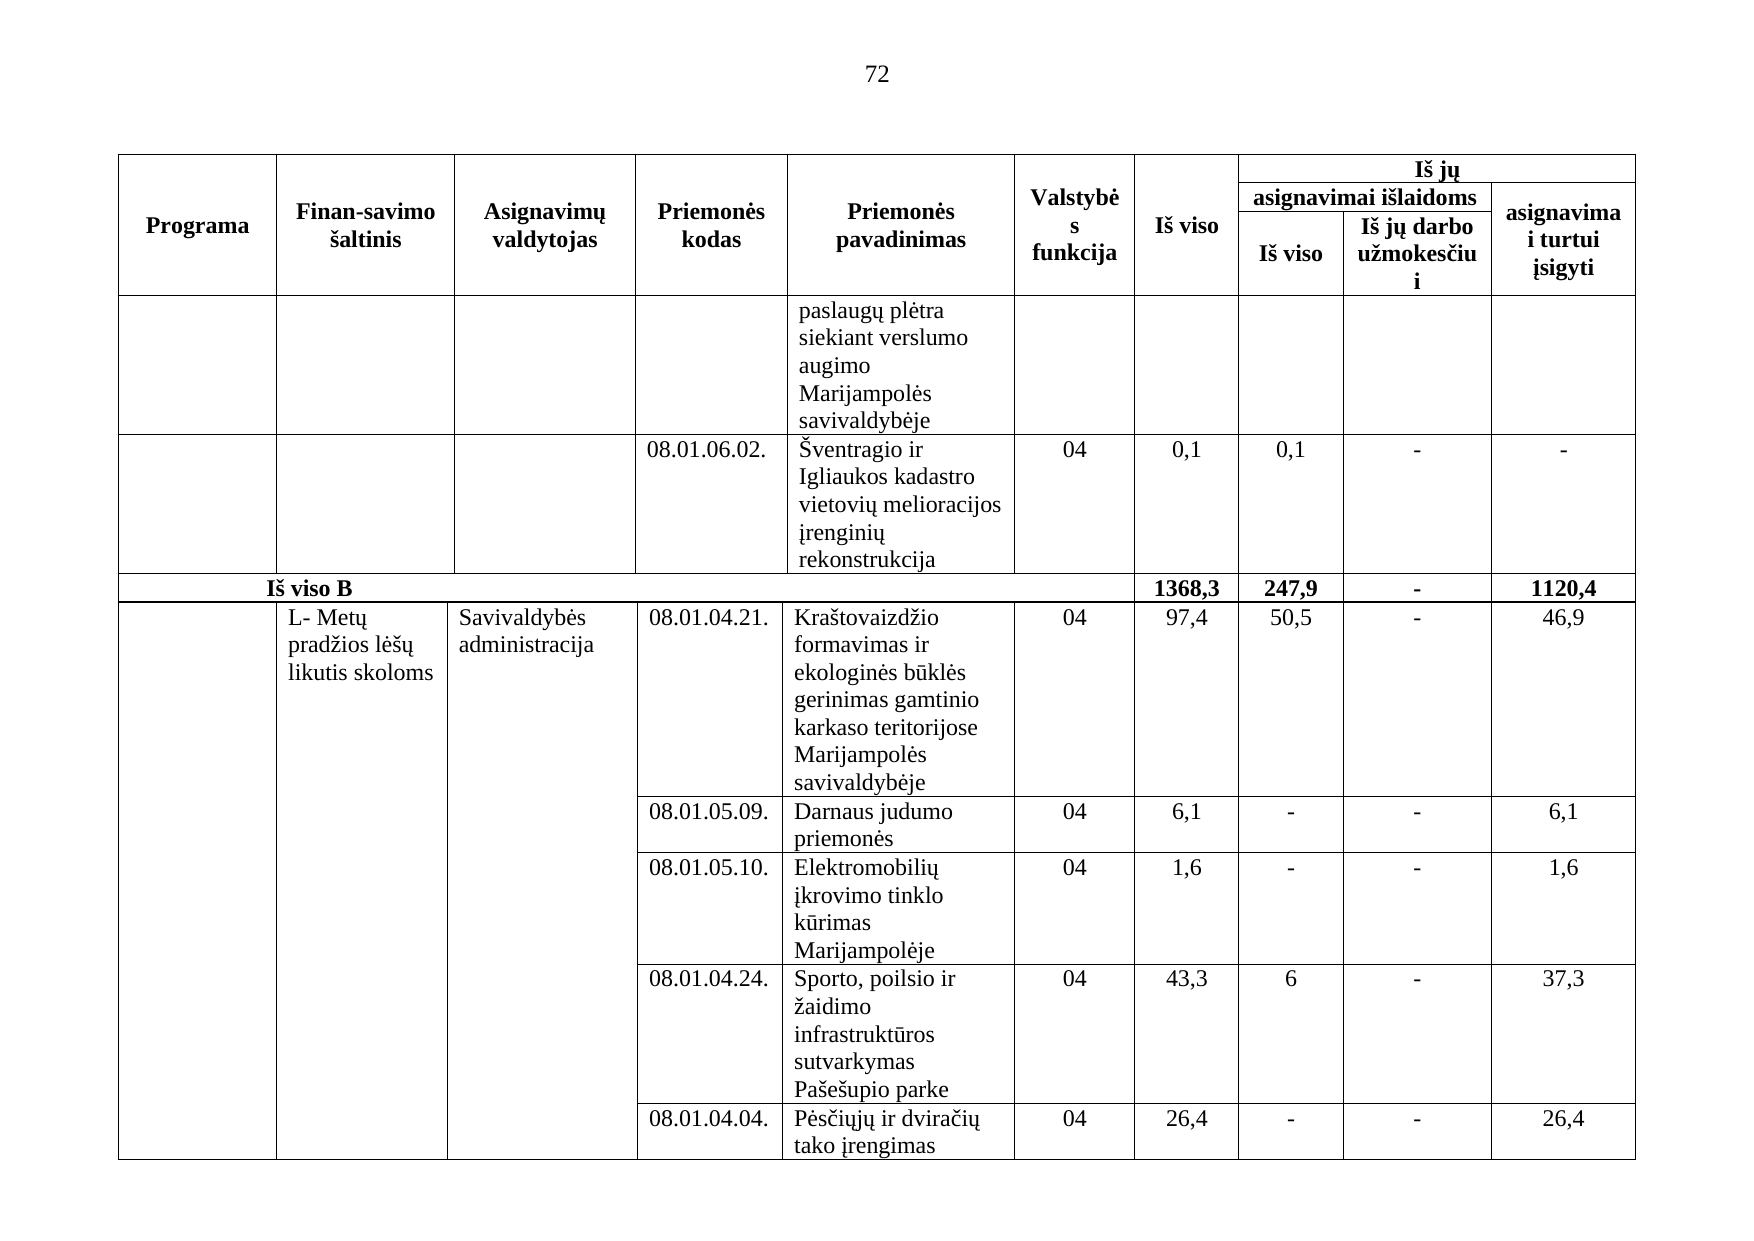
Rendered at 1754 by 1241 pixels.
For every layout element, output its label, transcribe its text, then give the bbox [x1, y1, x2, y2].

table_cell 08.01.06.02. [636, 435, 787, 573]
table_cell - [1344, 296, 1491, 434]
table_cell 04 [1015, 603, 1134, 796]
table_cell 0,1 [1239, 435, 1343, 573]
table_cell asignavimai išlaidoms [1239, 183, 1491, 211]
table_cell 6 [1239, 965, 1343, 1102]
table_header Asignavimų valdytojas [455, 155, 635, 295]
table_cell 97,4 [1135, 603, 1238, 796]
table_cell 1120,4 [1492, 574, 1635, 601]
table_cell - [1239, 853, 1343, 963]
table_header Iš viso [1135, 155, 1238, 295]
table_cell 08.01.04.24. [638, 965, 782, 1102]
table_cell Iš viso B [119, 574, 1134, 601]
table_cell paslaugų plėtra siekiant verslumo augimo Marijampolės savivaldybėje [788, 296, 1014, 434]
table_cell Pėsčiųjų ir dviračių tako įrengimas [783, 1104, 1014, 1159]
table_cell 08.01.05.10. [638, 853, 782, 963]
table_cell [277, 296, 454, 434]
table_cell 46,9 [1492, 603, 1635, 796]
table_cell 247,9 [1239, 574, 1343, 601]
table_header Priemonės kodas [636, 155, 787, 295]
table_header Valstybės funkcija [1015, 155, 1134, 295]
table_cell 04 [1015, 435, 1134, 573]
table_cell 04 [1015, 1104, 1134, 1159]
table_cell 37,3 [1492, 965, 1635, 1102]
table_cell 04 [1015, 853, 1134, 963]
table_cell 26,4 [1135, 1104, 1238, 1159]
table_cell [636, 296, 787, 434]
table_cell - [1344, 603, 1491, 796]
table_cell 6,1 [1135, 797, 1238, 852]
table_cell - [1239, 1104, 1343, 1159]
table_cell - [1344, 853, 1491, 963]
table_cell 08.01.04.04. [638, 1104, 782, 1159]
table_cell 0,1 [1135, 435, 1238, 573]
table_cell - [1344, 797, 1491, 852]
table_cell [119, 603, 276, 1159]
table_cell - [1344, 574, 1491, 601]
table_cell asignavimai turtui įsigyti [1492, 183, 1635, 295]
table_cell [1015, 296, 1134, 434]
table_cell 50,5 [1239, 603, 1343, 796]
table_cell Darnaus judumo priemonės [783, 797, 1014, 852]
table_header Iš jų [1239, 155, 1635, 182]
table_cell Savivaldybės administracija [448, 603, 637, 1159]
table_cell - [1239, 797, 1343, 852]
table_cell [1239, 296, 1343, 434]
table_cell 1,6 [1135, 853, 1238, 963]
table_cell - [1344, 1104, 1491, 1159]
table_cell Kraštovaizdžio formavimas ir ekologinės būklės gerinimas gamtinio karkaso teritorijose Marijampolės savivaldybėje [783, 603, 1014, 796]
table_cell [455, 435, 635, 573]
table_cell - [1492, 435, 1635, 573]
table_cell - [1344, 435, 1491, 573]
table_cell - [1344, 965, 1491, 1102]
table_header Priemonės pavadinimas [788, 155, 1014, 295]
table_cell Sporto, poilsio ir žaidimo infrastruktūros sutvarkymas Pašešupio parke [783, 965, 1014, 1102]
table_cell 04 [1015, 797, 1134, 852]
table_cell Elektromobilių įkrovimo tinklo kūrimas Marijampolėje [783, 853, 1014, 963]
table_cell 08.01.05.09. [638, 797, 782, 852]
table_cell 43,3 [1135, 965, 1238, 1102]
table_cell Iš jų darbo užmokesčiui [1344, 212, 1491, 295]
table_cell 26,4 [1492, 1104, 1635, 1159]
table_cell [119, 435, 276, 573]
table_cell 04 [1015, 965, 1134, 1102]
table_cell 08.01.04.21. [638, 603, 782, 796]
table_cell L- Metų pradžios lėšų likutis skoloms [277, 603, 447, 1159]
table_cell 1368,3 [1135, 574, 1238, 601]
table_cell [455, 296, 635, 434]
table_header Programa [119, 155, 276, 295]
table_cell [119, 296, 276, 434]
table_cell [1135, 296, 1238, 434]
table_cell Šventragio ir Igliaukos kadastro vietovių melioracijos įrenginių rekonstrukcija [788, 435, 1014, 573]
table_header Finan-savimo šaltinis [277, 155, 454, 295]
table_cell [277, 435, 454, 573]
table_cell 6,1 [1492, 797, 1635, 852]
table_cell - [1492, 296, 1635, 434]
table_cell Iš viso [1239, 212, 1343, 295]
table_cell 1,6 [1492, 853, 1635, 963]
